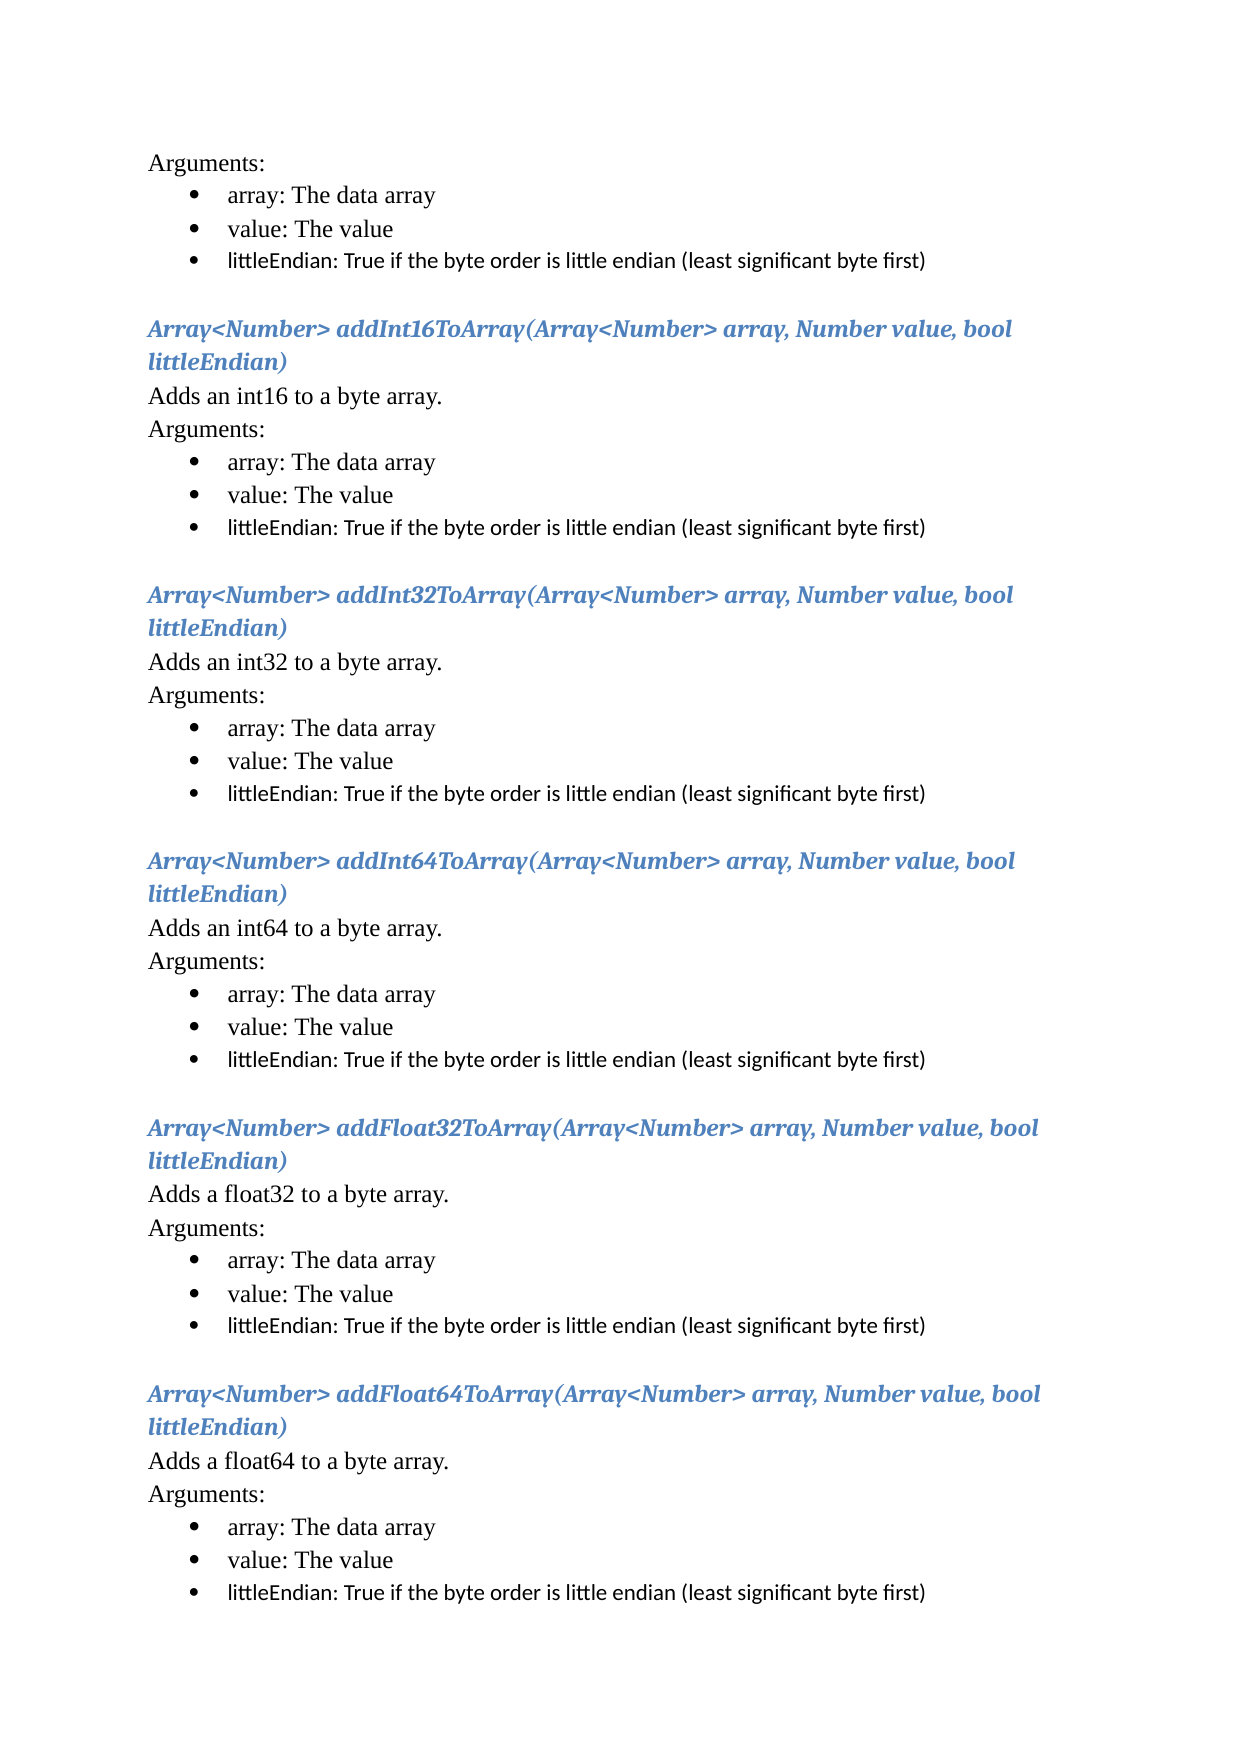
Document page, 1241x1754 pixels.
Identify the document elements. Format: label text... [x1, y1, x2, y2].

text Arguments: [148, 1213, 1093, 1241]
list array: The data array [190, 979, 1093, 1008]
list littleEndian: True if the byte order is little endian (least significant byte first) [190, 779, 1093, 807]
list littleEndian: True if the byte order is little endian (least significant byte first) [190, 1578, 1093, 1606]
text Arguments: [148, 1479, 1093, 1508]
list littleEndian: True if the byte order is little endian (least significant byte first) [190, 247, 1093, 275]
list littleEndian: True if the byte order is little endian (least significant byte first) [190, 513, 1093, 541]
subtitle Array<Number> addInt32ToArray(Array<Number> array, Number value, bool littleEndian) [148, 581, 1093, 643]
list littleEndian: True if the byte order is little endian (least significant byte first) [190, 1312, 1093, 1340]
list value: The value [190, 1279, 1093, 1307]
list value: The value [190, 746, 1093, 775]
text Adds a float64 to a byte array. [148, 1446, 1093, 1474]
text Arguments: [148, 946, 1093, 975]
list value: The value [190, 1012, 1093, 1041]
list value: The value [190, 480, 1093, 509]
list array: The data array [190, 1512, 1093, 1541]
text Adds an int32 to a byte array. [148, 647, 1093, 676]
list value: The value [190, 214, 1093, 242]
text Arguments: [148, 414, 1093, 443]
list array: The data array [190, 1246, 1093, 1274]
list array: The data array [190, 713, 1093, 742]
list array: The data array [190, 447, 1093, 476]
subtitle Array<Number> addInt64ToArray(Array<Number> array, Number value, bool littleEndian) [148, 847, 1093, 909]
text Adds a float32 to a byte array. [148, 1179, 1093, 1208]
subtitle Array<Number> addInt16ToArray(Array<Number> array, Number value, bool littleEndian) [148, 315, 1093, 377]
subtitle Array<Number> addFloat64ToArray(Array<Number> array, Number value, bool littleEndian) [148, 1380, 1093, 1442]
text Adds an int16 to a byte array. [148, 381, 1093, 409]
list array: The data array [190, 181, 1093, 209]
text Adds an int64 to a byte array. [148, 913, 1093, 942]
list value: The value [190, 1545, 1093, 1574]
subtitle Array<Number> addFloat32ToArray(Array<Number> array, Number value, bool littleEndian) [148, 1113, 1093, 1175]
text Arguments: [148, 148, 1093, 176]
list littleEndian: True if the byte order is little endian (least significant byte first) [190, 1045, 1093, 1073]
text Arguments: [148, 680, 1093, 709]
